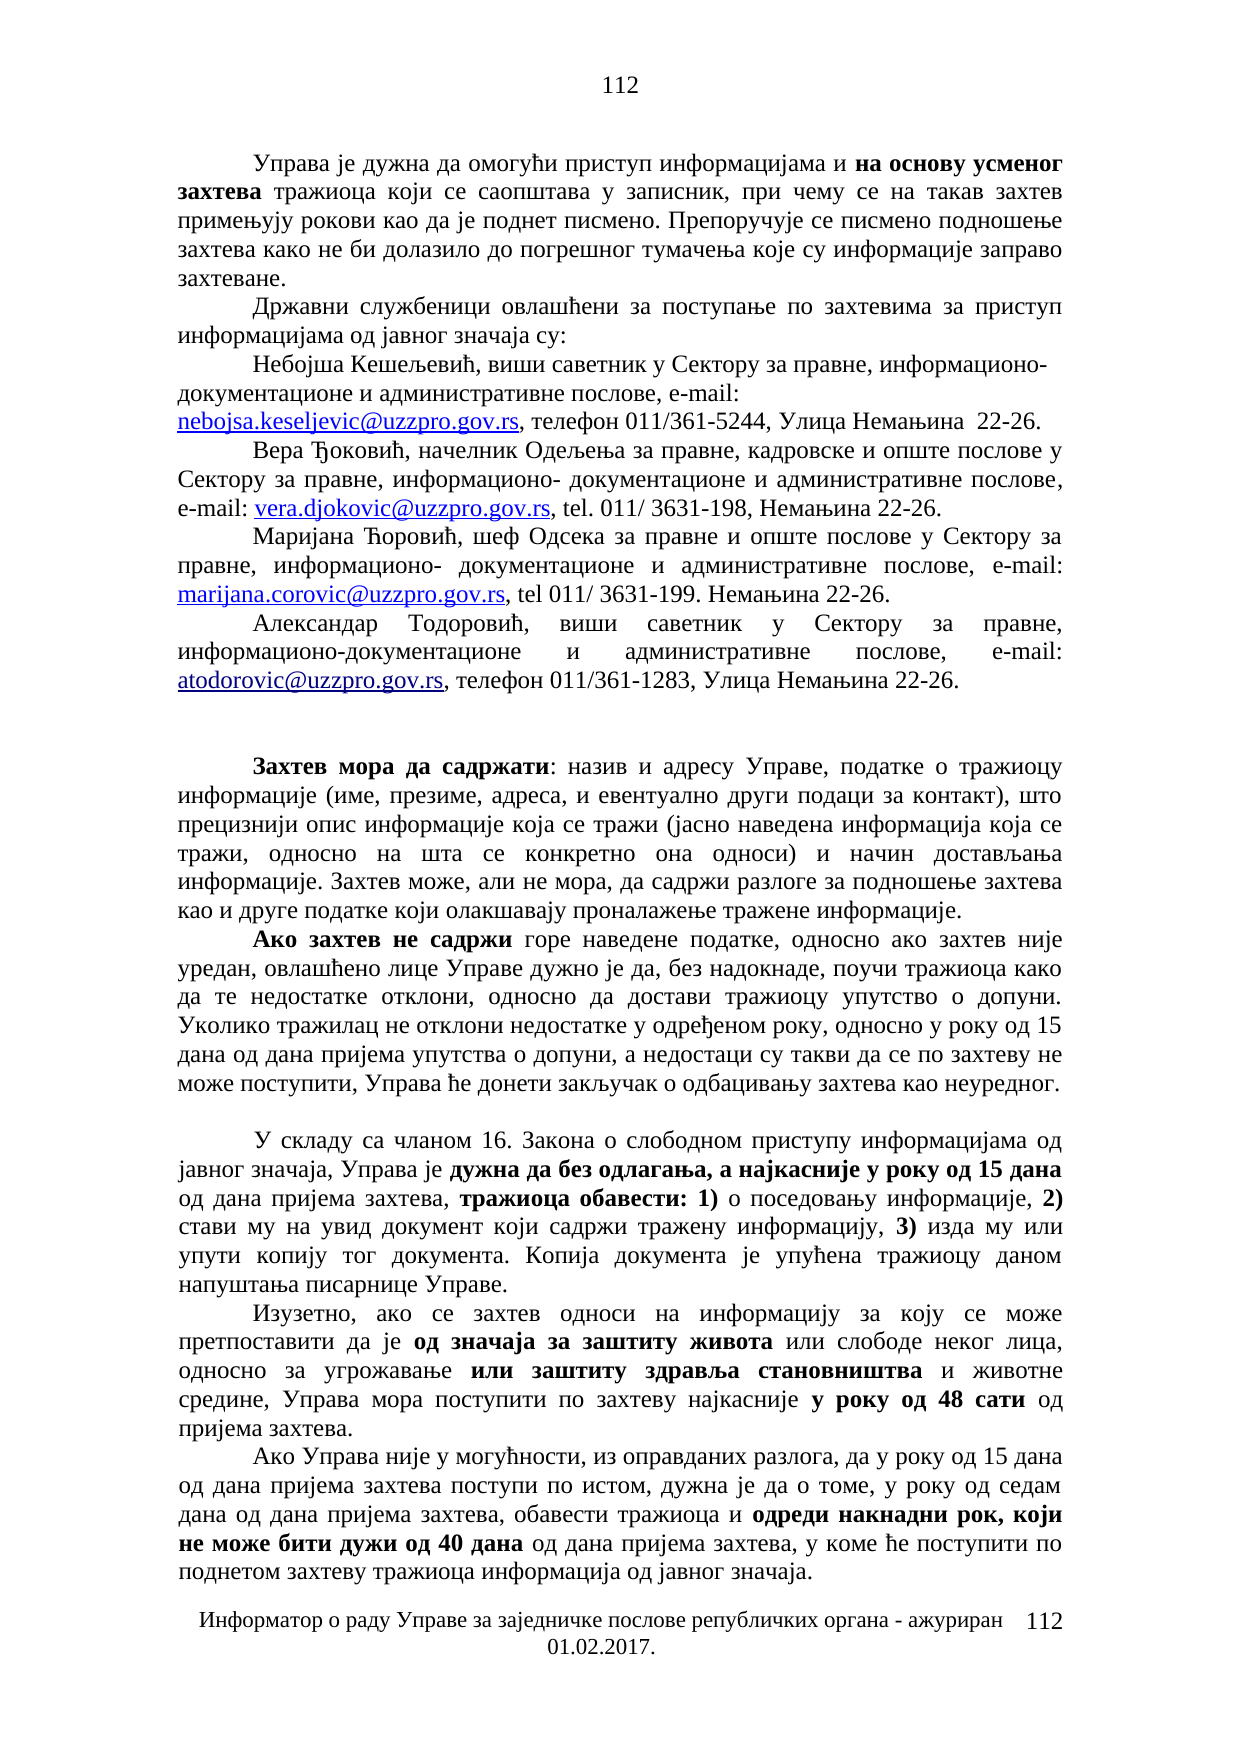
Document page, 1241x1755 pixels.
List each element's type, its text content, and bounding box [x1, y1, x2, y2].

text Изузетно, ако се захтев односи на информацију за коју се може претпоставити да је од значаја за заштиту живота или слободе неког лица, односно за угрожавање или заштиту здравља становништва и животне средине, Управа мора поступити по захтеву најкасније у року од 48 сати од пријема захтева. [178, 1298, 1063, 1441]
text Небојша Кешељевић, виши саветник у Сектору за правне, информационо-документационе и административне послове, e-mail: nebojsa.keseljevic@uzzpro.gov.rs, телефон 011/361-5244, Улица Немањина 22-26. [177, 349, 1063, 435]
text Маријана Ћоровић, шеф Одсека за правне и опште послове у Сектору за правне, информационо- документационе и административне послове, e-mail: marijana.corovic@uzzpro.gov.rs, tel 011/ 3631-199. Немањина 22-26. [177, 521, 1063, 608]
text Александар Тодоровић, виши саветник у Сектору за правне, информационо-документационе и административне послове, e-mail: atodorovic@uzzpro.gov.rs, телефон 011/361-1283, Улица Немањина 22-26. [177, 608, 1063, 694]
text Ако захтев не садржи горе наведене податке, односно ако захтев није уредан, овлашћено лице Управе дужно је да, без надокнаде, поучи тражиоца како да те недостатке отклони, односно да достави тражиоцу упутство о допуни. Уколико тражилац не отклони недостатке у одређеном року, односно у року од 15 дана од дана пријема упутства о допуни, а недостаци су такви да се по захтеву не може поступити, Управа ће донети закључак о одбацивању захтева као неуредног. [177, 924, 1063, 1096]
text Државни службеници овлашћени за поступање по захтевима за приступ информацијама од јавног значаја су: [177, 291, 1063, 349]
text Захтев мора да садржати: назив и адресу Управе, податке о тражиоцу информације (име, презиме, адреса, и евентуално други подаци за контакт), што прецизнији опис информације која се тражи (јасно наведена информација која се тражи, односно на шта се конкретно она односи) и начин достављања информације. Захтев може, али не мора, да садржи разлоге за подношење захтева као и друге податке који олакшавају проналажење тражене информације. [177, 751, 1063, 924]
text У складу са чланом 16. Закона о слободном приступу информацијама од јавног значаја, Управа је дужна да без одлагања, а најкасније у року од 15 дана од дана пријема захтева, тражиоца обавести: 1) о поседовању информације, 2) стави му на увид документ који садржи тражену информацију, 3) изда му или упути копију тог документа. Копија документа је упућена тражиоцу даном напуштања писарнице Управе. [178, 1125, 1063, 1298]
text Вера Ђоковић, начелник Одељења за правне, кадровске и опште послове у Сектору за правне, информационо- документационе и административне послове, e-mail: vera.djokovic@uzzpro.gov.rs, tel. 011/ 3631-198, Немањина 22-26. [177, 435, 1063, 521]
text Управа је дужна да омогући приступ информацијама и на основу усменог захтева тражиоца који се саопштава у записник, при чему се на такав захтев примењују рокови као да је поднет писмено. Препоручује се писмено подношење захтева како не би долазило до погрешног тумачења које су информације заправо захтеване. [177, 148, 1063, 291]
text Ако Управа није у могућности, из оправданих разлога, да у року од 15 дана од дана пријема захтева поступи по истом, дужна је да о томе, у року од седам дана од дана пријема захтева, обавести тражиоца и одреди накнадни рок, који не може бити дужи од 40 дана од дана пријема захтева, у коме ће поступити по поднетом захтеву тражиоца информација од јавног значаја. [178, 1441, 1063, 1585]
